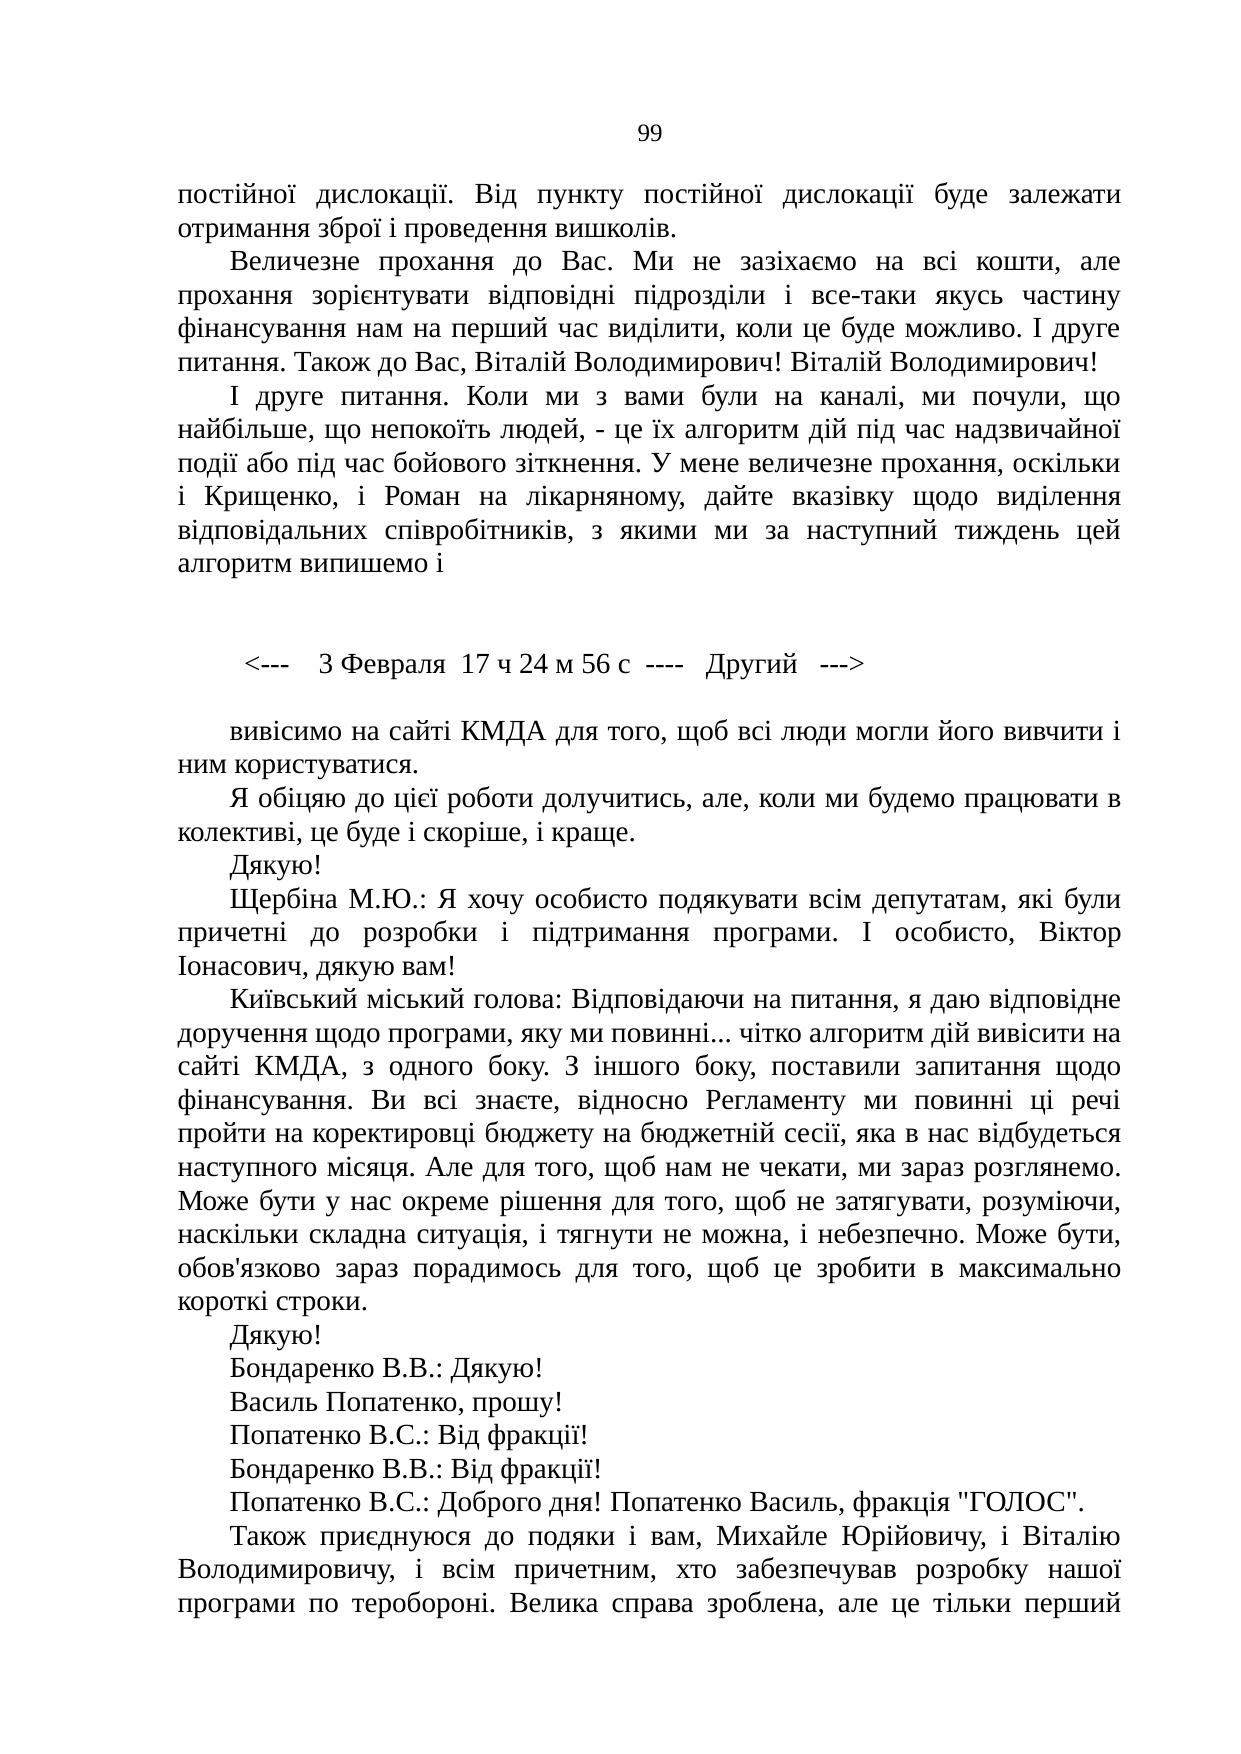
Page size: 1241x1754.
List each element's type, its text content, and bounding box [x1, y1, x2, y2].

text Дякую! [177, 847, 1122, 881]
text вивісимо на сайті КМДА для того, щоб всі люди могли його вивчити і ним користуватися. [177, 713, 1122, 780]
text Величезне прохання до Вас. Ми не зазіхаємо на всі кошти, але прохання зорієнтувати відповідні підрозділи і все-таки якусь частину фінансування нам на перший час виділити, коли це буде можливо. І друге питання. Також до Вас, Віталій Володимирович! Віталій Володимирович! [177, 243, 1122, 378]
text Попатенко В.С.: Доброго дня! Попатенко Василь, фракція "ГОЛОС". [177, 1484, 1122, 1518]
text І друге питання. Коли ми з вами були на каналі, ми почули, що найбільше, що непокоїть людей, - це їх алгоритм дій під час надзвичайної події або під час бойового зіткнення. У мене величезне прохання, оскільки і Крищенко, і Роман на лікарняному, дайте вказівку щодо виділення відповідальних співробітників, з якими ми за наступний тиждень цей алгоритм випишемо і [177, 378, 1122, 579]
text Дякую! [177, 1317, 1122, 1350]
text Також приєднуюся до подяки і вам, Михайле Юрійовичу, і Віталію Володимировичу, і всім причетним, хто забезпечував розробку нашої програми по теробороні. Велика справа зроблена, але це тільки перший [177, 1518, 1122, 1619]
text Щербіна М.Ю.: Я хочу особисто подякувати всім депутатам, які були причетні до розробки і підтримання програми. І особисто, Віктор Іонасович, дякую вам! [177, 881, 1122, 981]
text Я обіцяю до цієї роботи долучитись, але, коли ми будемо працювати в колективі, це буде і скоріше, і краще. [177, 780, 1122, 847]
text Василь Попатенко, прошу! [177, 1384, 1122, 1417]
text Бондаренко В.В.: Від фракції! [177, 1451, 1122, 1484]
text Київський міський голова: Відповідаючи на питання, я даю відповідне доручення щодо програми, яку ми повинні... чітко алгоритм дій вивісити на сайті КМДА, з одного боку. З іншого боку, поставили запитання щодо фінансування. Ви всі знаєте, відносно Регламенту ми повинні ці речі пройти на коректировці бюджету на бюджетній сесії, яка в нас відбудеться наступного місяця. Але для того, щоб нам не чекати, ми зараз розглянемо. Може бути у нас окреме рішення для того, щоб не затягувати, розуміючи, наскільки складна ситуація, і тягнути не можна, і небезпечно. Може бути, обов'язково зараз порадимось для того, щоб це зробити в максимально короткі строки. [177, 981, 1122, 1317]
text Попатенко В.С.: Від фракції! [177, 1417, 1122, 1451]
text Бондаренко В.В.: Дякую! [177, 1350, 1122, 1384]
text <--- 3 Февраля 17 ч 24 м 56 с ---- Другий ---> [177, 646, 1122, 679]
text постійної дислокації. Від пункту постійної дислокації буде залежати отримання зброї і проведення вишколів. [177, 176, 1122, 243]
